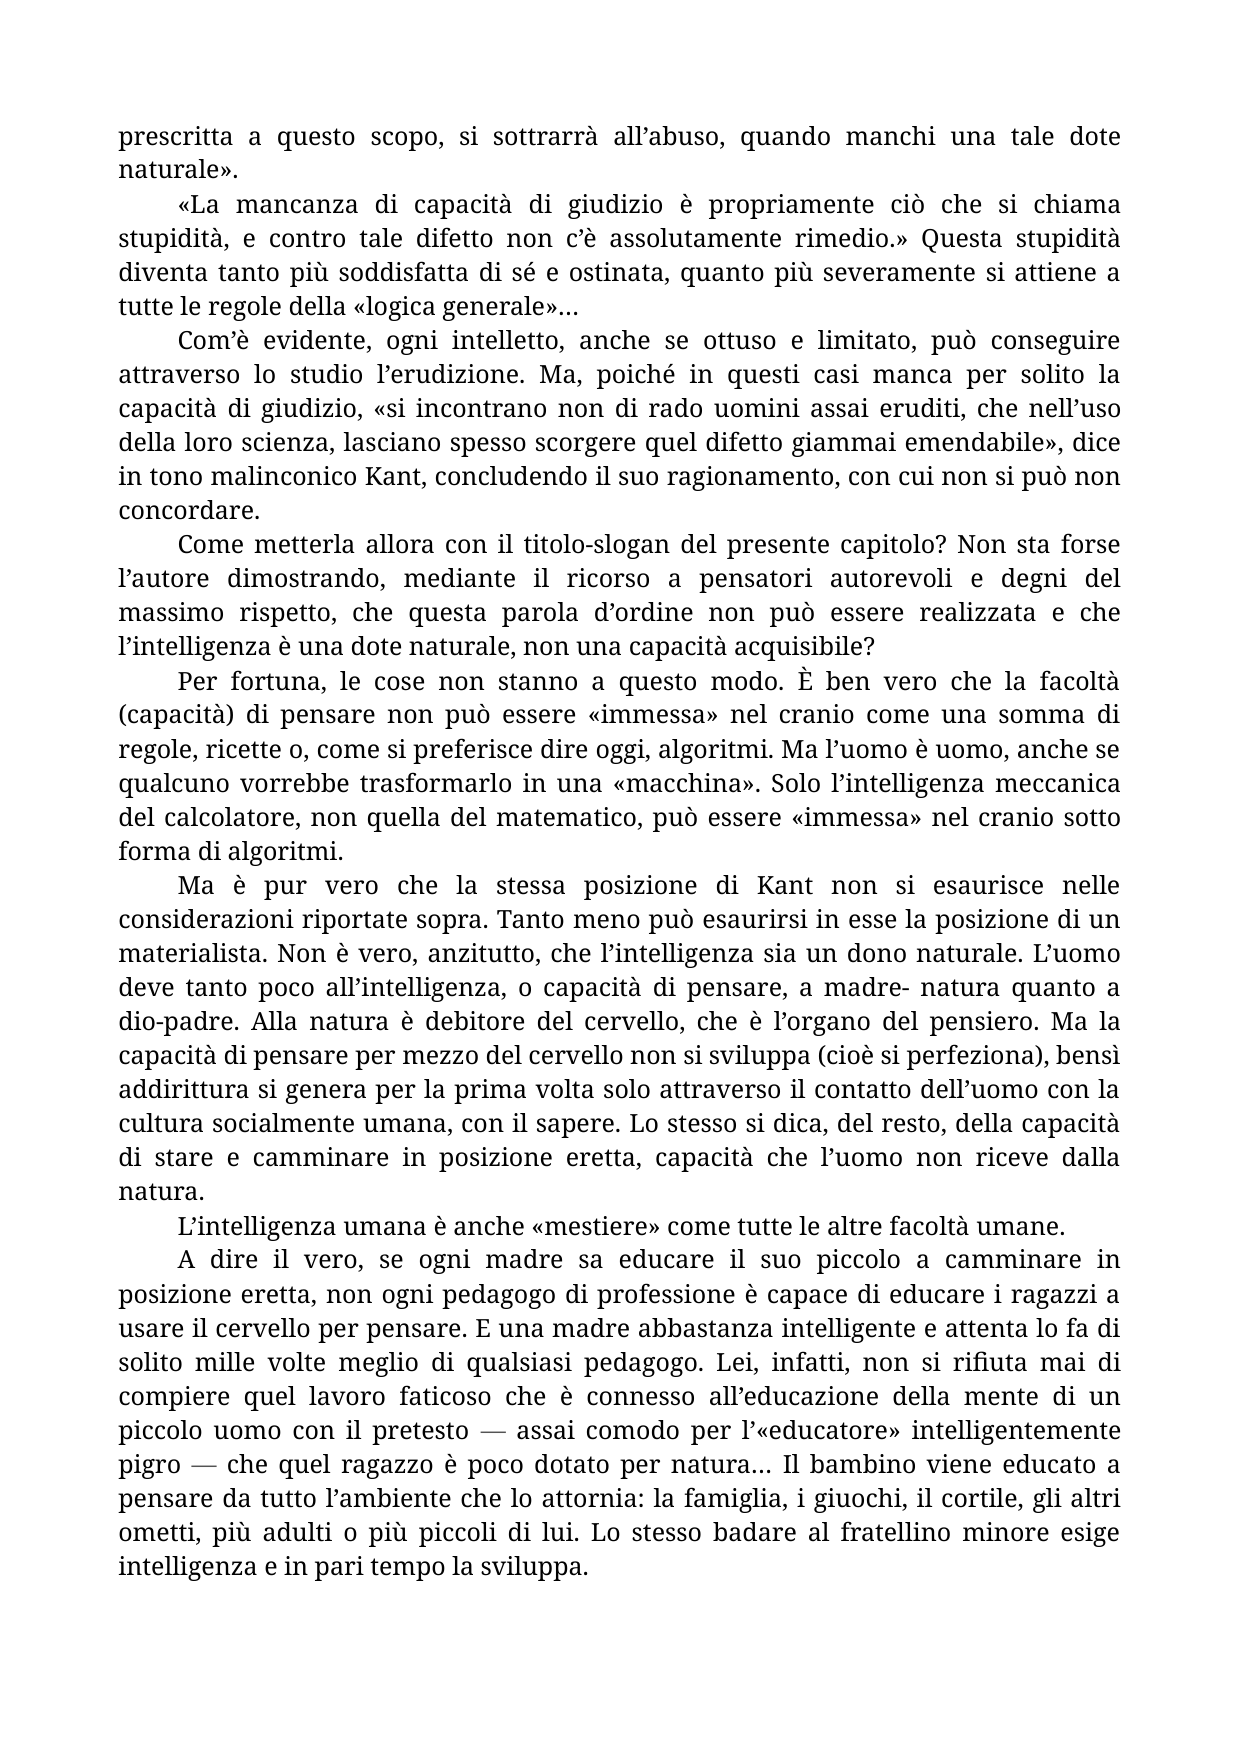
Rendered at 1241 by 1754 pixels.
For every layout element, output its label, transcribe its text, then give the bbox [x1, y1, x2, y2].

text Per fortuna, le cose non stanno a questo modo. È ben vero che la facoltà (capacità) di pensare non può essere «immessa» nel cranio come una somma di regole, ricette o, come si preferisce dire oggi, algoritmi. Ma l’uomo è uomo, anche se qualcuno vorrebbe trasformarlo in una «macchina». Solo l’intelligenza meccanica del calcolatore, non quella del matematico, può essere «immessa» nel cranio sotto forma di algoritmi. [118, 663, 1122, 867]
text Com’è evidente, ogni intelletto, anche se ottuso e limitato, può conseguire attraverso lo studio l’erudizione. Ma, poiché in questi casi manca per solito la capacità di giudizio, «si incontrano non di rado uomini assai eruditi, che nell’uso della loro scienza, lasciano spesso scorgere quel difetto giammai emendabile», dice in tono malinconico Kant, concludendo il suo ragionamento, con cui non si può non concordare. [118, 322, 1122, 527]
text A dire il vero, se ogni madre sa educare il suo piccolo a camminare in posizione eretta, non ogni pedagogo di professione è capace di educare i ragazzi a usare il cervello per pensare. E una madre abbastanza intelligente e attenta lo fa di solito mille volte meglio di qualsiasi pedagogo. Lei, infatti, non si rifiuta mai di compiere quel lavoro faticoso che è connesso all’educazione della mente di un piccolo uomo con il pretesto — assai comodo per l’«educatore» intelligentemente pigro — che quel ragazzo è poco dotato per natura… Il bambino viene educato a pensare da tutto l’ambiente che lo attornia: la famiglia, i giuochi, il cortile, gli altri ometti, più adulti o più piccoli di lui. Lo stesso badare al fratellino minore esige intelligenza e in pari tempo la sviluppa. [118, 1242, 1122, 1583]
text «La mancanza di capacità di giudizio è propriamente ciò che si chiama stupidità, e contro tale difetto non c’è assolutamente rimedio.» Questa stupidità diventa tanto più soddisfatta di sé e ostinata, quanto più severamente si attiene a tutte le regole della «logica generale»… [118, 186, 1122, 322]
text L’intelligenza umana è anche «mestiere» come tutte le altre facoltà umane. [118, 1208, 1122, 1242]
text Ma è pur vero che la stessa posizione di Kant non si esaurisce nelle considerazioni riportate sopra. Tanto meno può esaurirsi in esse la posizione di un materialista. Non è vero, anzitutto, che l’intelligenza sia un dono naturale. L’uomo deve tanto poco all’intelligenza, o capacità di pensare, a madre- natura quanto a dio-padre. Alla natura è debitore del cervello, che è l’organo del pensiero. Ma la capacità di pensare per mezzo del cervello non si sviluppa (cioè si perfeziona), bensì addirittura si genera per la prima volta solo attraverso il contatto dell’uomo con la cultura socialmente umana, con il sapere. Lo stesso si dica, del resto, della capacità di stare e camminare in posizione eretta, capacità che l’uomo non riceve dalla natura. [118, 867, 1122, 1208]
text prescritta a questo scopo, si sottrarrà all’abuso, quando manchi una tale dote naturale». [118, 118, 1122, 186]
text Come metterla allora con il titolo-slogan del presente capitolo? Non sta forse l’autore dimostrando, mediante il ricorso a pensatori autorevoli e degni del massimo rispetto, che questa parola d’ordine non può essere realizzata e che l’intelligenza è una dote naturale, non una capacità acquisibile? [118, 527, 1122, 663]
